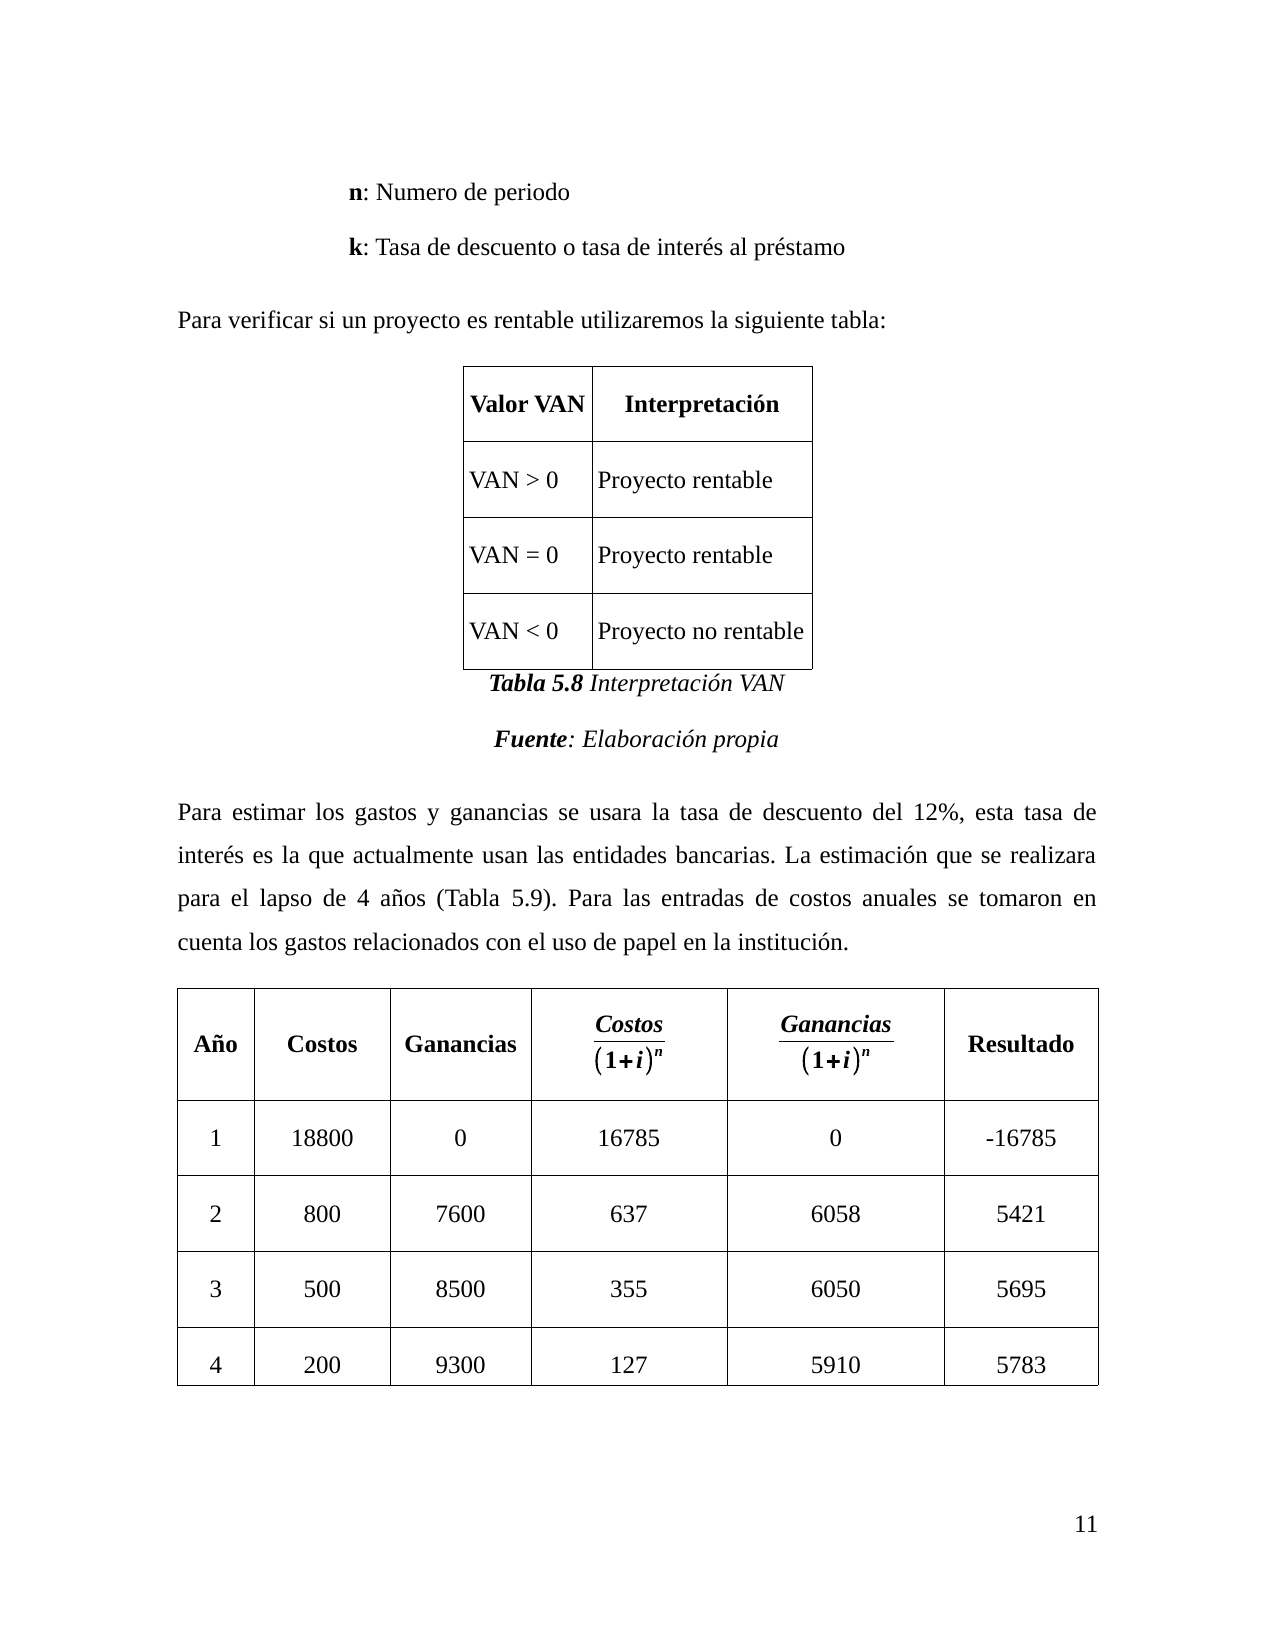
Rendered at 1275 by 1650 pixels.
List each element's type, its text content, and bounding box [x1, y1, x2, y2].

table_cell 6058 [728, 1176, 944, 1251]
text Para estimar los gastos y ganancias se usara la tasa de descuento del 12%, esta tasa de interés es la que actualmente usan las entidades bancarias. La estimación que se realizara para el lapso de 4 años (Tabla 5.9). Para las entradas de costos anuales se tomaron en cuenta los gastos relacionados con el uso de papel en la institución. [177, 797, 1098, 955]
table_cell Proyecto rentable [593, 518, 812, 593]
table_cell 4 [178, 1328, 254, 1385]
table_cell 127 [532, 1328, 727, 1385]
table_cell 6050 [728, 1252, 944, 1327]
table_cell 200 [255, 1328, 390, 1385]
table_cell Proyecto no rentable [593, 594, 812, 668]
table_header [728, 989, 944, 1099]
table_cell 8500 [391, 1252, 531, 1327]
table_header Costos [255, 989, 390, 1099]
table_header Valor VAN [464, 367, 592, 441]
table_cell 0 [391, 1101, 531, 1175]
table_cell VAN < 0 [464, 594, 592, 668]
text n: Numero de periodo [348, 177, 1098, 206]
table_cell 5695 [945, 1252, 1098, 1327]
text Fuente: Elaboración propia [177, 724, 1098, 753]
table_cell 355 [532, 1252, 727, 1327]
table_cell 7600 [391, 1176, 531, 1251]
table_header Resultado [945, 989, 1098, 1099]
table_cell 16785 [532, 1101, 727, 1175]
table_cell 2 [178, 1176, 254, 1251]
table_cell 1 [178, 1101, 254, 1175]
table_cell 5421 [945, 1176, 1098, 1251]
table_cell 9300 [391, 1328, 531, 1385]
table_header [532, 989, 727, 1099]
table_cell VAN > 0 [464, 442, 592, 517]
table_cell Proyecto rentable [593, 442, 812, 517]
table_cell 637 [532, 1176, 727, 1251]
table_cell 18800 [255, 1101, 390, 1175]
table_cell 3 [178, 1252, 254, 1327]
table_cell 0 [728, 1101, 944, 1175]
table_cell -16785 [945, 1101, 1098, 1175]
table_cell 5910 [728, 1328, 944, 1385]
table_cell VAN = 0 [464, 518, 592, 593]
text Para verificar si un proyecto es rentable utilizaremos la siguiente tabla: [177, 305, 1098, 333]
text k: Tasa de descuento o tasa de interés al préstamo [348, 232, 1098, 261]
text Tabla 5.8 Interpretación VAN [177, 668, 1098, 697]
table_cell 5783 [945, 1328, 1098, 1385]
table_cell 800 [255, 1176, 390, 1251]
table_header Ganancias [391, 989, 531, 1099]
table_cell 500 [255, 1252, 390, 1327]
table_header Año [178, 989, 254, 1099]
table_header Interpretación [593, 367, 812, 441]
